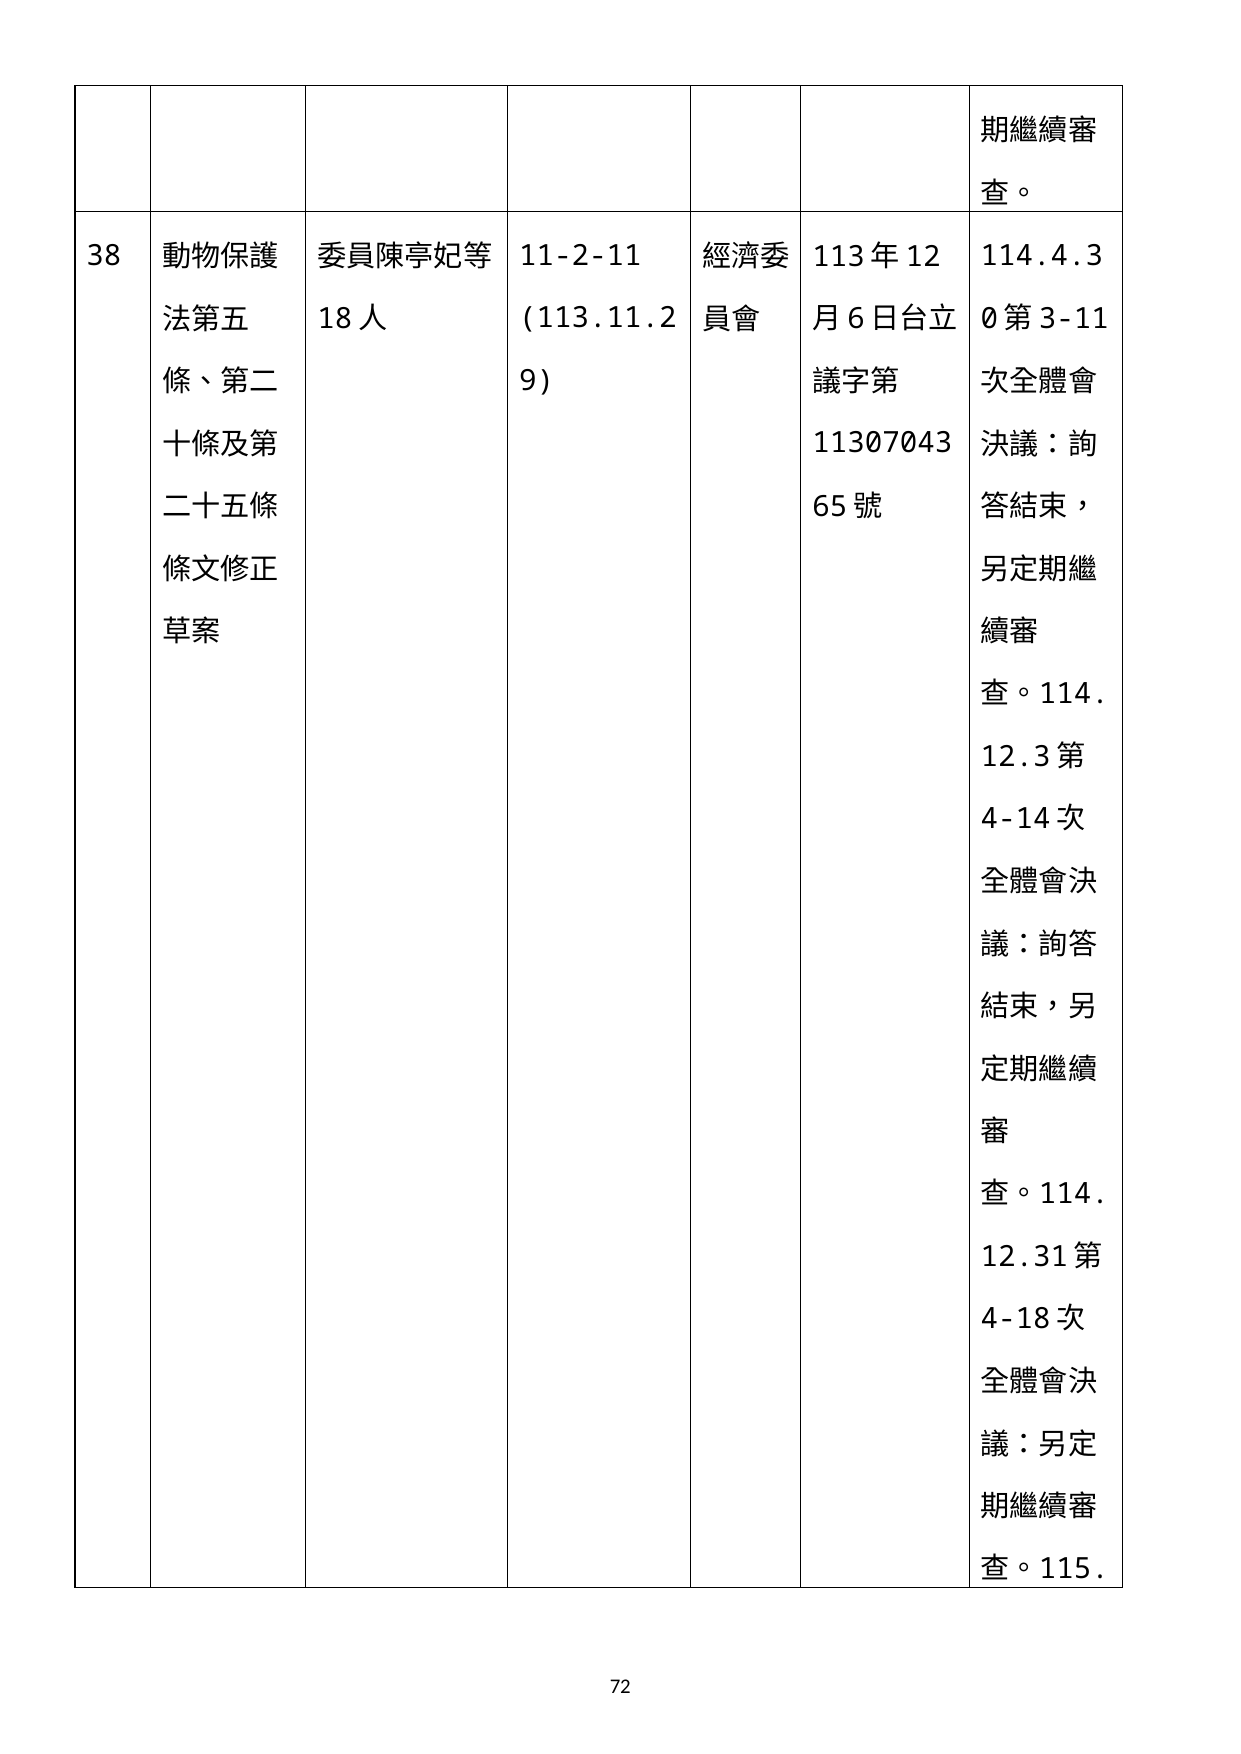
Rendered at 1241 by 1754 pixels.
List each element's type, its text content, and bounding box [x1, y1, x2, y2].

table_cell 期繼續審查。 [970, 86, 1122, 211]
table_cell 113年12月6日台立議字第1130704365號 [801, 212, 969, 1587]
table_cell 11-2-11 (113.11.29) [508, 212, 690, 1587]
table_cell [801, 86, 969, 211]
table_cell [508, 86, 690, 211]
table_cell 委員陳亭妃等18人 [306, 212, 507, 1587]
table_cell 經濟委員會 [691, 212, 800, 1587]
table_cell [151, 86, 305, 211]
table_cell [306, 86, 507, 211]
table_cell [76, 86, 150, 211]
table_cell [691, 86, 800, 211]
table_cell 動物保護法第五條、第二十條及第二十五條條文修正草案 [151, 212, 305, 1587]
table_cell 114.4.30第3-11次全體會決議：詢答結束，另定期繼續審查。114.12.3第4-14次全體會決議：詢答結束，另定期繼續審查。114.12.31第4-18次全體會決議：另定期繼續審查。115. [970, 212, 1122, 1587]
table_cell 38 [76, 212, 150, 1587]
